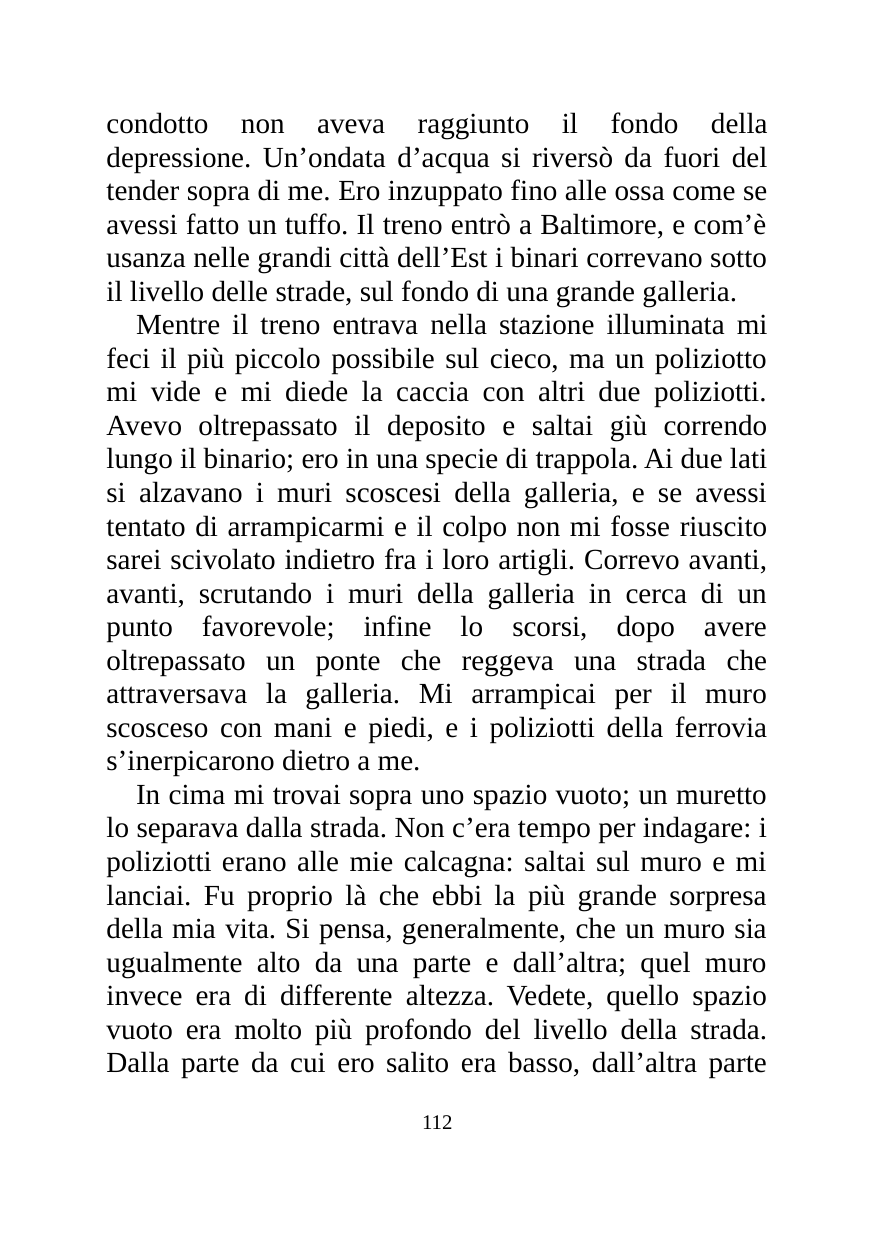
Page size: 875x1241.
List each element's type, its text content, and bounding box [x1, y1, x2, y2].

text In cima mi trovai sopra uno spazio vuoto; un muretto lo separava dalla strada. Non c’era tempo per indagare: i poliziotti erano alle mie calcagna: saltai sul muro e mi lanciai. Fu proprio là che ebbi la più grande sorpresa della mia vita. Si pensa, generalmente, che un muro sia ugualmente alto da una parte e dall’altra; quel muro invece era di differente altezza. Vedete, quello spazio vuoto era molto più profondo del livello della strada. Dalla parte da cui ero salito era basso, dall’altra parte [106, 777, 768, 1079]
text Mentre il treno entrava nella stazione illuminata mi feci il più piccolo possibile sul cieco, ma un poliziotto mi vide e mi diede la caccia con altri due poliziotti. Avevo oltrepassato il deposito e saltai giù correndo lungo il binario; ero in una specie di trappola. Ai due lati si alzavano i muri scoscesi della galleria, e se avessi tentato di arrampicarmi e il colpo non mi fosse riuscito sarei scivolato indietro fra i loro artigli. Correvo avanti, avanti, scrutando i muri della galleria in cerca di un punto favorevole; infine lo scorsi, dopo avere oltrepassato un ponte che reggeva una strada che attraversava la galleria. Mi arrampicai per il muro scosceso con mani e piedi, e i poliziotti della ferrovia s’inerpicarono dietro a me. [106, 307, 768, 777]
text condotto non aveva raggiunto il fondo della depressione. Un’ondata d’acqua si riversò da fuori del tender sopra di me. Ero inzuppato fino alle ossa come se avessi fatto un tuffo. Il treno entrò a Baltimore, e com’è usanza nelle grandi città dell’Est i binari correvano sotto il livello delle strade, sul fondo di una grande galleria. [106, 106, 768, 307]
